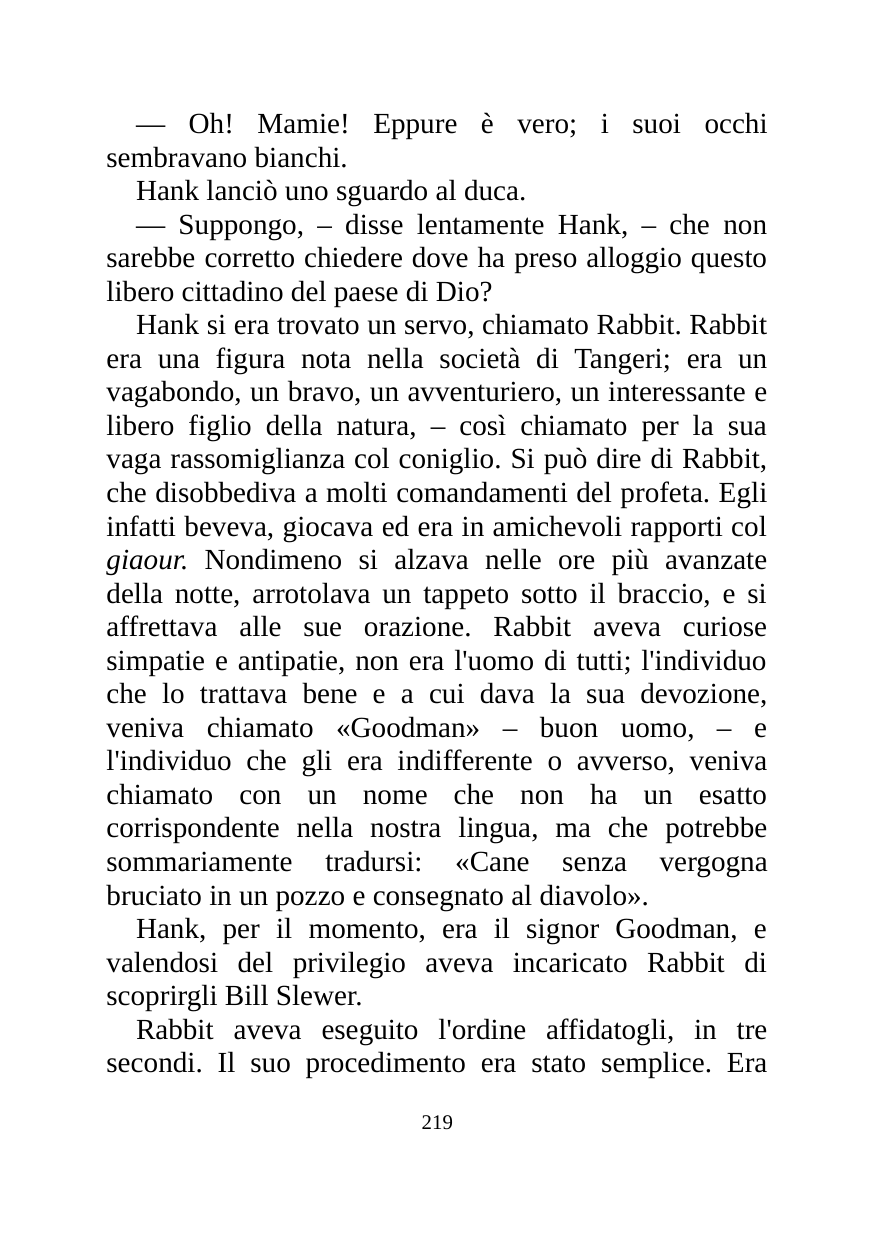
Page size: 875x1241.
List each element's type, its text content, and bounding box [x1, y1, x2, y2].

text — Oh! Mamie! Eppure è vero; i suoi occhi sembravano bianchi. [106, 106, 768, 173]
text Hank si era trovato un servo, chiamato Rabbit. Rabbit era una figura nota nella società di Tangeri; era un vagabondo, un bravo, un avventuriero, un interessante e libero figlio della natura, – così chiamato per la sua vaga rassomiglianza col coniglio. Si può dire di Rabbit, che disobbediva a molti comandamenti del profeta. Egli infatti beveva, giocava ed era in amichevoli rapporti col giaour. Nondimeno si alzava nelle ore più avanzate della notte, arrotolava un tappeto sotto il braccio, e si affrettava alle sue orazione. Rabbit aveva curiose simpatie e antipatie, non era l'uomo di tutti; l'individuo che lo trattava bene e a cui dava la sua devozione, veniva chiamato «Goodman» – buon uomo, – e l'individuo che gli era indifferente o avverso, veniva chiamato con un nome che non ha un esatto corrispondente nella nostra lingua, ma che potrebbe sommariamente tradursi: «Cane senza vergogna bruciato in un pozzo e consegnato al diavolo». [106, 307, 768, 911]
text Rabbit aveva eseguito l'ordine affidatogli, in tre secondi. Il suo procedimento era stato semplice. Era [106, 1012, 768, 1079]
text Hank lanciò uno sguardo al duca. [106, 173, 768, 207]
text — Suppongo, – disse lentamente Hank, – che non sarebbe corretto chiedere dove ha preso alloggio questo libero cittadino del paese di Dio? [106, 207, 768, 307]
text Hank, per il momento, era il signor Goodman, e valendosi del privilegio aveva incaricato Rabbit di scoprirgli Bill Slewer. [106, 911, 768, 1012]
